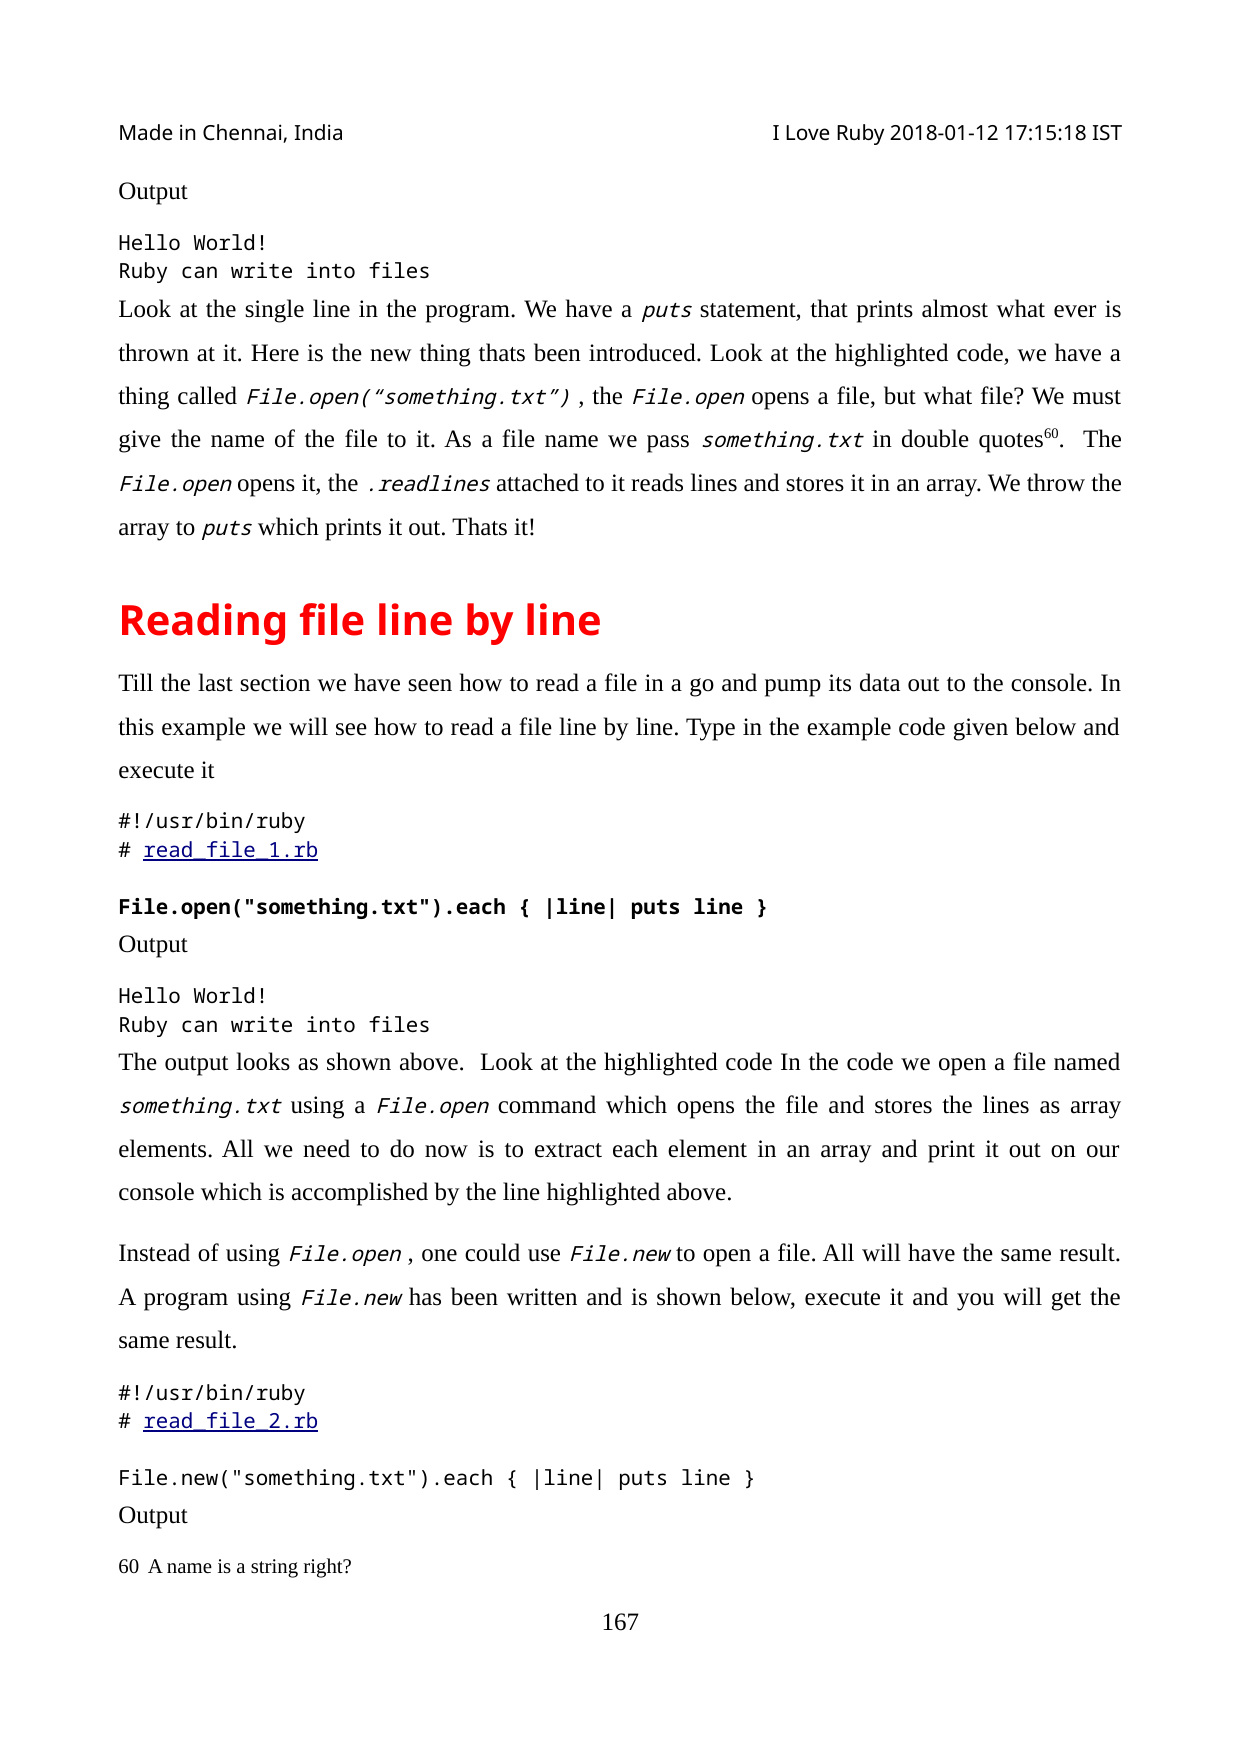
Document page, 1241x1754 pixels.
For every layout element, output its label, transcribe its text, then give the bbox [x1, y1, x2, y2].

text # read_file_2.rb [118, 1406, 1122, 1434]
text #!/usr/bin/ruby [118, 1378, 1122, 1406]
text # read_file_1.rb [118, 835, 1122, 863]
text Instead of using File.open , one could use File.new to open a file. All will have the same result. A program using File.new has been written and is shown below, execute it and you will get the same result. [118, 1238, 1122, 1354]
text Output [118, 929, 1122, 958]
text Output [118, 1500, 1122, 1529]
text Ruby can write into files [118, 256, 1122, 285]
text Hello World! [118, 228, 1122, 256]
text Output [118, 176, 1122, 205]
text Hello World! [118, 981, 1122, 1010]
text Till the last section we have seen how to read a file in a go and pump its data out to the console. In this example we will see how to read a file line by line. Type in the example code given below and execute it [118, 668, 1122, 783]
text File.new("something.txt").each { |line| puts line } [118, 1463, 1122, 1491]
text Ruby can write into files [118, 1010, 1122, 1038]
text File.open("something.txt").each { |line| puts line } [118, 892, 1122, 920]
subtitle Reading file line by line [118, 590, 1122, 647]
text #!/usr/bin/ruby [118, 807, 1122, 835]
text A name is a string right? [118, 1553, 1122, 1578]
text Look at the single line in the program. We have a puts statement, that prints almost what ever is thrown at it. Here is the new thing thats been introduced. Look at the highlighted code, we have a thing called File.open(“something.txt”) , the File.open opens a file, but what file? We must give the name of the file to it. As a file name we pass something.txt in double quotes. The File.open opens it, the .readlines attached to it reads lines and stores it in an array. We throw the array to puts which prints it out. Thats it! [118, 294, 1122, 542]
text The output looks as shown above. Look at the highlighted code In the code we open a file named something.txt using a File.open command which opens the file and stores the lines as array elements. All we need to do now is to extract each element in an array and print it out on our console which is accomplished by the line highlighted above. [118, 1047, 1122, 1206]
